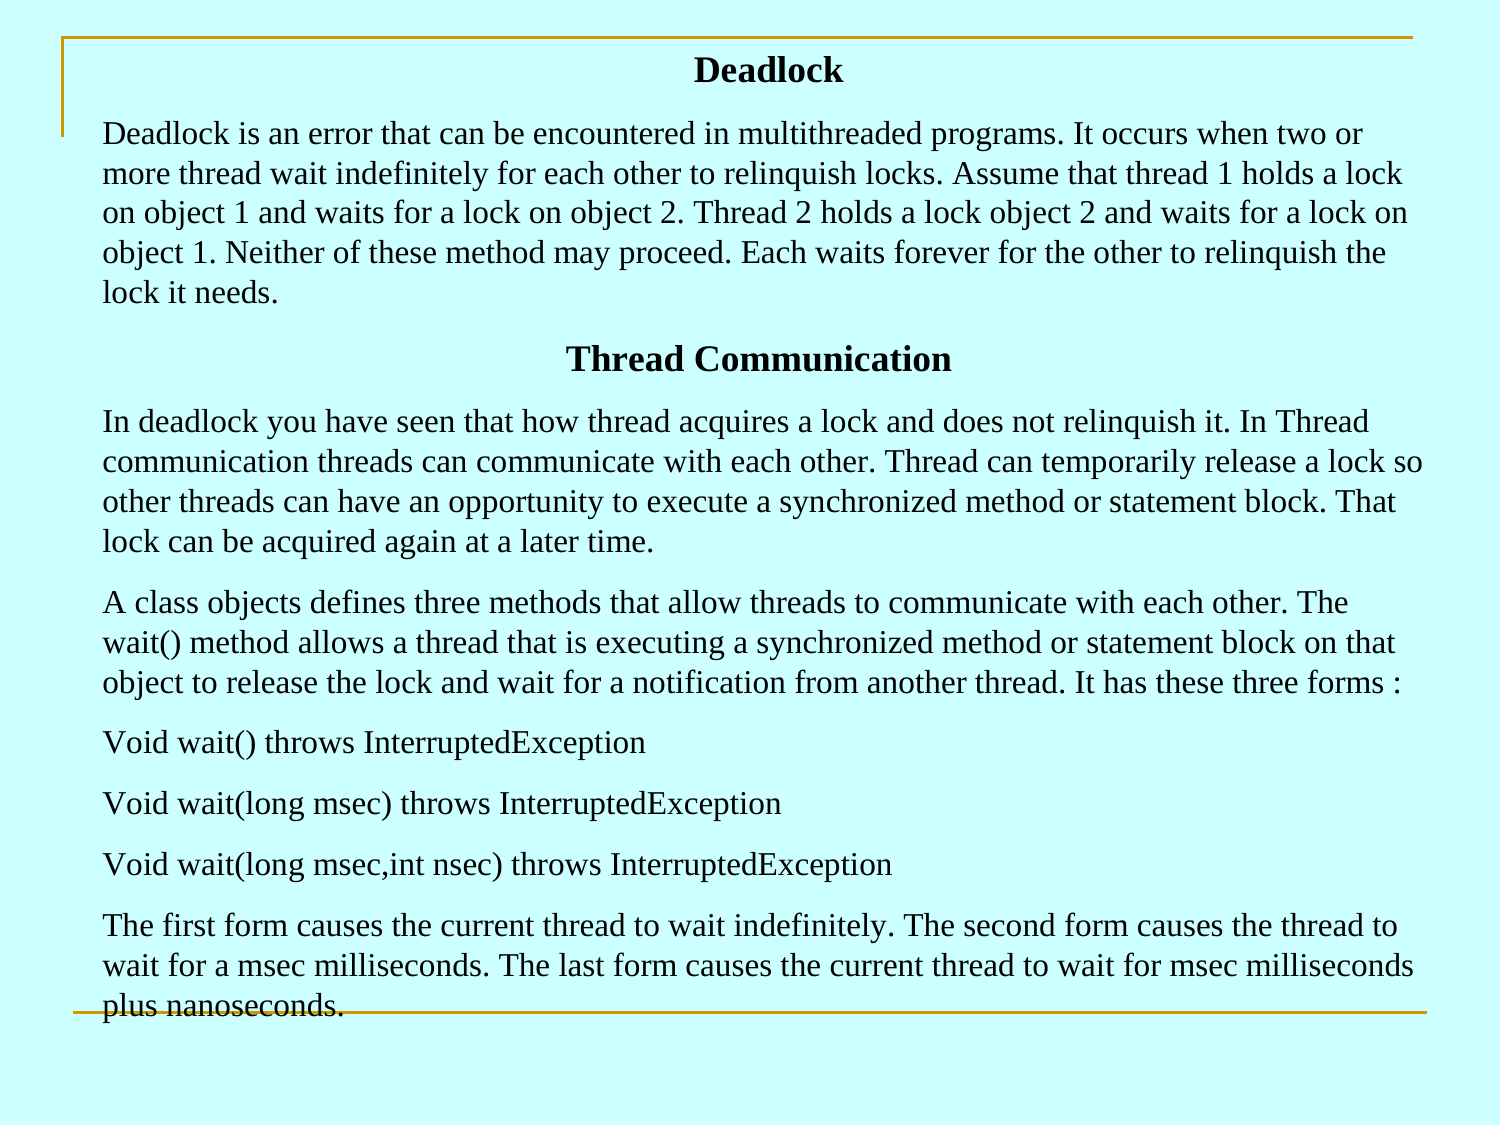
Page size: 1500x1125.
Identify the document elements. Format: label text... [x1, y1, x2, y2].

text_box Deadlock Deadlock is an error that can be encountered in multithreaded programs. It occurs when two or more thread wait indefinitely for each other to relinquish locks. Assume that thread 1 holds a lock on object 1 and waits for a lock on object 2. Thread 2 holds a lock object 2 and waits for a lock on object 1. Neither of these method may proceed. Each waits forever for the other to relinquish the lock it needs. Thread Communication In deadlock you have seen that how thread acquires a lock and does not relinquish it. In Thread communication threads can communicate with each other. Thread can temporarily release a lock so other threads can have an opportunity to execute a synchronized method or statement block. That lock can be acquired again at a later time. A class objects defines three methods that allow threads to communicate with each other. The wait() method allows a thread that is executing a synchronized method or statement block on that object to release the lock and wait for a notification from another thread. It has these three forms : Void wait() throws InterruptedException Void wait(long msec) throws InterruptedException Void wait(long msec,int nsec) throws InterruptedException The first form causes the current thread to wait indefinitely. The second form causes the thread to wait for a msec milliseconds. The last form causes the current thread to wait for msec milliseconds plus nanoseconds. [87, 37, 1450, 1092]
